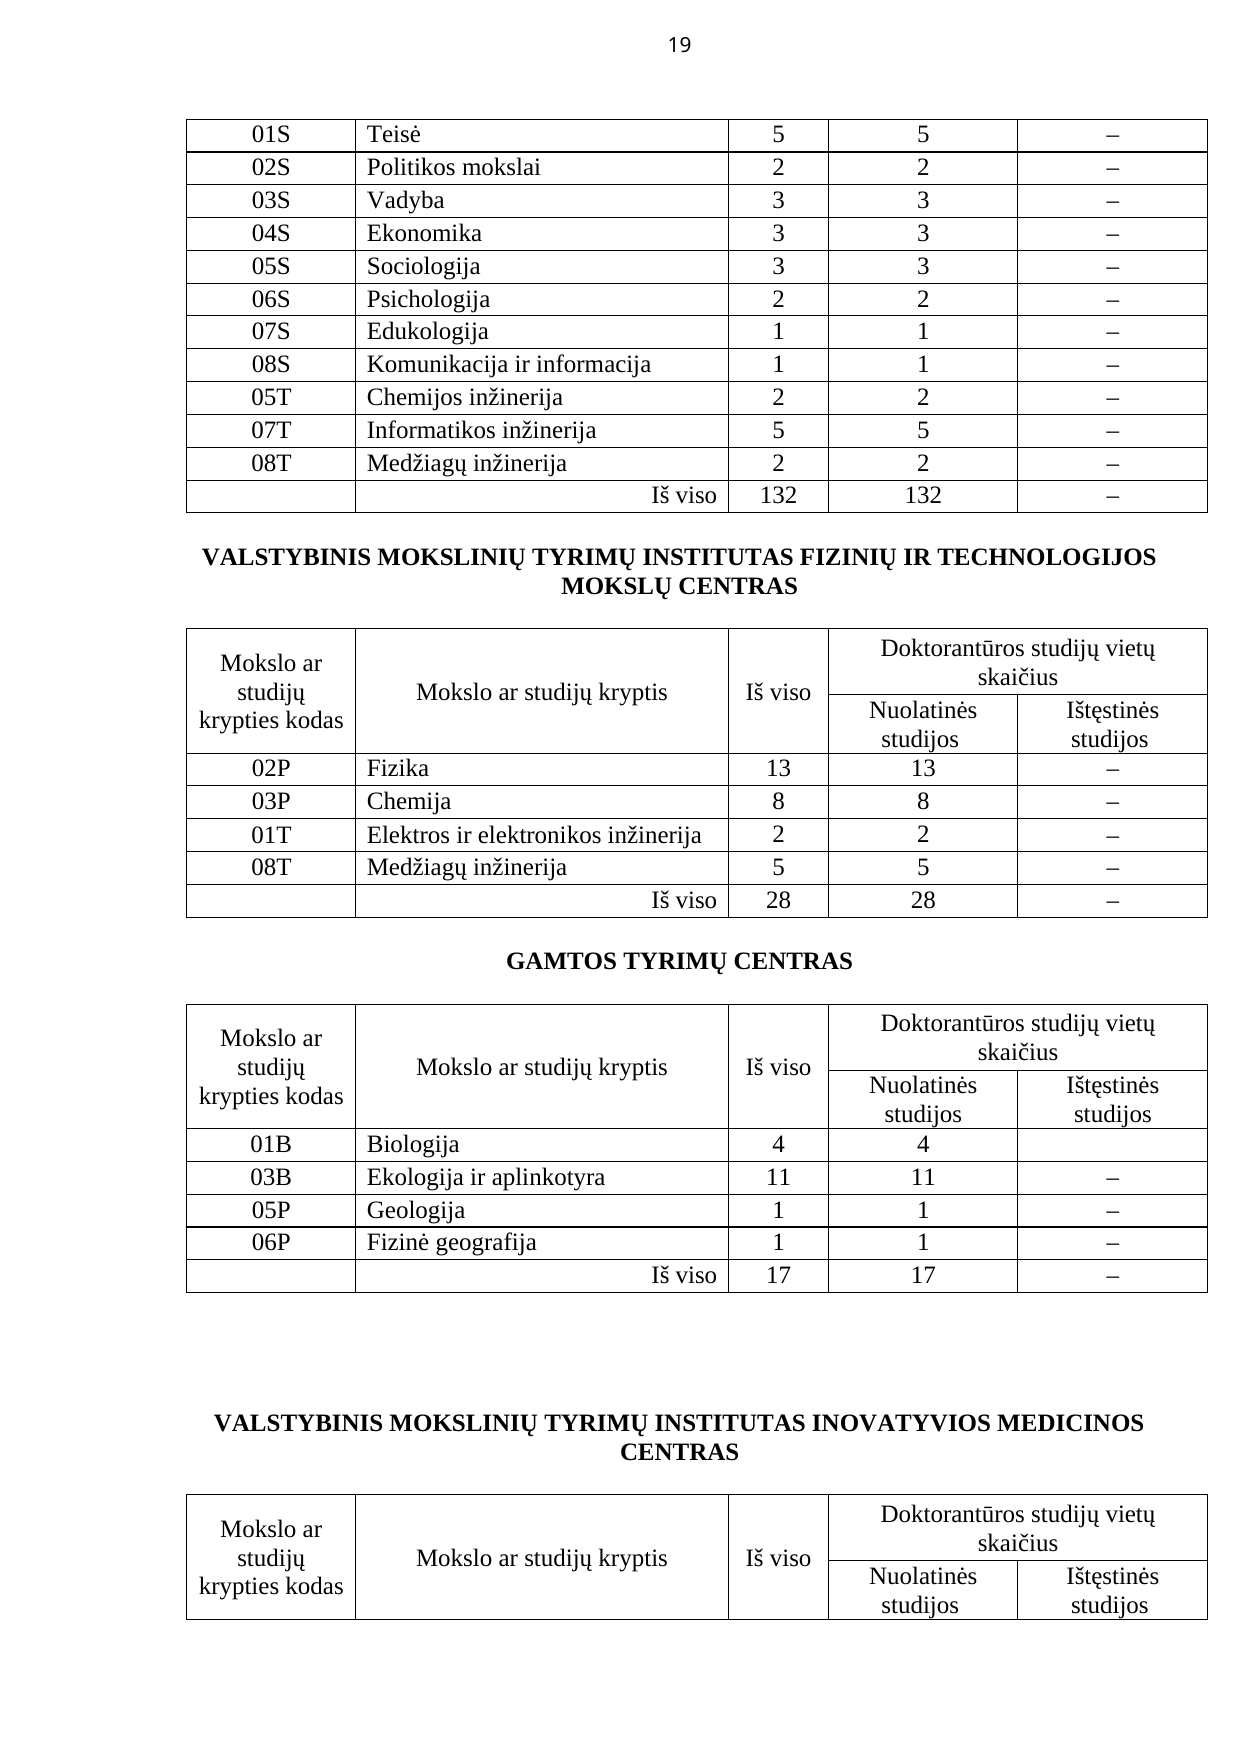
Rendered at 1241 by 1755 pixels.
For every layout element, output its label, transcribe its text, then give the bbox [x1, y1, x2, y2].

table_cell 13 [729, 754, 828, 785]
table_cell – [1018, 382, 1207, 414]
table_cell 2 [729, 819, 828, 851]
table_cell 28 [829, 885, 1017, 917]
table_cell 1 [829, 349, 1017, 381]
table_cell – [1018, 120, 1207, 151]
table_cell Edukologija [356, 316, 728, 348]
table_cell 2 [829, 153, 1017, 184]
table_cell 01T [187, 819, 355, 851]
table_header Doktorantūros studijų vietų skaičius [829, 629, 1207, 694]
table_cell [187, 481, 355, 512]
table_cell Vadyba [356, 185, 728, 217]
table_header Doktorantūros studijų vietų skaičius [829, 1495, 1207, 1560]
table_cell 5 [729, 120, 828, 151]
table_header Mokslo ar studijų krypties kodas [187, 1495, 355, 1618]
table_cell Geologija [356, 1195, 728, 1226]
table_cell – [1018, 819, 1207, 851]
table_header Mokslo ar studijų kryptis [356, 1005, 728, 1128]
table_cell 3 [829, 185, 1017, 217]
table_cell – [1018, 251, 1207, 283]
table_header Iš viso [729, 1495, 828, 1618]
table_cell – [1018, 885, 1207, 917]
table_cell 01B [187, 1129, 355, 1161]
table_cell Psichologija [356, 284, 728, 315]
table_cell Politikos mokslai [356, 153, 728, 184]
table_cell 8 [829, 786, 1017, 818]
table_cell – [1018, 316, 1207, 348]
table_cell 2 [829, 819, 1017, 851]
table_cell 06S [187, 284, 355, 315]
table_header Mokslo ar studijų kryptis [356, 1495, 728, 1618]
table_cell 03S [187, 185, 355, 217]
table_cell 4 [829, 1129, 1017, 1161]
table_cell 05T [187, 382, 355, 414]
table_cell – [1018, 1195, 1207, 1226]
table_cell Teisė [356, 120, 728, 151]
table_cell Komunikacija ir informacija [356, 349, 728, 381]
table_cell 2 [829, 284, 1017, 315]
table_cell – [1018, 1162, 1207, 1194]
table_cell Fizika [356, 754, 728, 785]
table_cell 132 [829, 481, 1017, 512]
table_cell 1 [729, 1228, 828, 1259]
table_cell – [1018, 852, 1207, 884]
table_cell 08T [187, 448, 355, 479]
table_header Mokslo ar studijų kryptis [356, 629, 728, 752]
table_header Doktorantūros studijų vietų skaičius [829, 1005, 1207, 1069]
table_header Mokslo ar studijų krypties kodas [187, 629, 355, 752]
table_cell 1 [729, 316, 828, 348]
table_cell 2 [829, 382, 1017, 414]
table_cell 2 [729, 284, 828, 315]
table_cell 2 [829, 448, 1017, 479]
table_cell 07S [187, 316, 355, 348]
table_cell Iš viso [356, 481, 728, 512]
table_cell 2 [729, 382, 828, 414]
table_cell Informatikos inžinerija [356, 415, 728, 447]
table_cell Elektros ir elektronikos inžinerija [356, 819, 728, 851]
table_cell 3 [829, 251, 1017, 283]
table_cell 3 [729, 185, 828, 217]
table_cell [187, 885, 355, 917]
table_cell 1 [829, 1228, 1017, 1259]
table_cell 11 [729, 1162, 828, 1194]
table_header Mokslo ar studijų krypties kodas [187, 1005, 355, 1128]
table_cell – [1018, 448, 1207, 479]
table_cell 5 [729, 852, 828, 884]
table_cell – [1018, 185, 1207, 217]
text VALSTYBINIS MOKSLINIŲ TYRIMŲ INSTITUTAS INOVATYVIOS MEDICINOS CENTRAS [177, 1408, 1182, 1466]
table_cell 05P [187, 1195, 355, 1226]
table_cell 4 [729, 1129, 828, 1161]
table_cell 5 [829, 852, 1017, 884]
table_cell 3 [729, 251, 828, 283]
table_cell – [1018, 1260, 1207, 1292]
table_cell 13 [829, 754, 1017, 785]
table_cell Ekonomika [356, 218, 728, 250]
table_cell Nuolatinės studijos [829, 695, 1017, 752]
table_cell 03P [187, 786, 355, 818]
table_cell 17 [829, 1260, 1017, 1292]
table_cell 02S [187, 153, 355, 184]
table_cell [1018, 1129, 1207, 1161]
table_cell Medžiagų inžinerija [356, 852, 728, 884]
table_cell Iš viso [356, 885, 728, 917]
table_cell 3 [829, 218, 1017, 250]
table_cell Biologija [356, 1129, 728, 1161]
table_cell Chemijos inžinerija [356, 382, 728, 414]
table_cell 17 [729, 1260, 828, 1292]
table_cell – [1018, 754, 1207, 785]
table_cell 28 [729, 885, 828, 917]
table_cell Nuolatinės studijos [829, 1561, 1017, 1618]
table_cell Sociologija [356, 251, 728, 283]
table_cell 1 [729, 349, 828, 381]
table_cell 5 [829, 120, 1017, 151]
table_cell 02P [187, 754, 355, 785]
table_cell 01S [187, 120, 355, 151]
table_cell 07T [187, 415, 355, 447]
table_cell Chemija [356, 786, 728, 818]
table_cell 5 [829, 415, 1017, 447]
table_cell 1 [729, 1195, 828, 1226]
table_cell – [1018, 284, 1207, 315]
table_cell 03B [187, 1162, 355, 1194]
table_cell 1 [829, 1195, 1017, 1226]
table_cell [187, 1260, 355, 1292]
table_cell – [1018, 218, 1207, 250]
table_cell Iš viso [356, 1260, 728, 1292]
table_cell 04S [187, 218, 355, 250]
table_cell – [1018, 415, 1207, 447]
table_cell 08S [187, 349, 355, 381]
text VALSTYBINIS MOKSLINIŲ TYRIMŲ INSTITUTAS FIZINIŲ IR TECHNOLOGIJOS MOKSLŲ CENTRAS [177, 542, 1182, 599]
table_header Iš viso [729, 1005, 828, 1128]
table_cell Ekologija ir aplinkotyra [356, 1162, 728, 1194]
table_cell Ištęstinės studijos [1018, 1561, 1207, 1618]
table_cell – [1018, 1228, 1207, 1259]
table_cell 5 [729, 415, 828, 447]
table_cell 11 [829, 1162, 1017, 1194]
table_cell Fizinė geografija [356, 1228, 728, 1259]
table_cell 2 [729, 153, 828, 184]
table_cell – [1018, 349, 1207, 381]
table_cell 06P [187, 1228, 355, 1259]
table_cell – [1018, 786, 1207, 818]
table_cell – [1018, 153, 1207, 184]
text GAMTOS TYRIMŲ CENTRAS [177, 946, 1182, 975]
table_cell Nuolatinės studijos [829, 1071, 1017, 1128]
table_cell 05S [187, 251, 355, 283]
table_cell 8 [729, 786, 828, 818]
table_header Iš viso [729, 629, 828, 752]
table_cell 08T [187, 852, 355, 884]
table_cell 3 [729, 218, 828, 250]
table_cell Ištęstinės studijos [1018, 1071, 1207, 1128]
table_cell 2 [729, 448, 828, 479]
table_cell 1 [829, 316, 1017, 348]
table_cell Medžiagų inžinerija [356, 448, 728, 479]
table_cell – [1018, 481, 1207, 512]
table_cell 132 [729, 481, 828, 512]
table_cell Ištęstinės studijos [1018, 695, 1207, 752]
